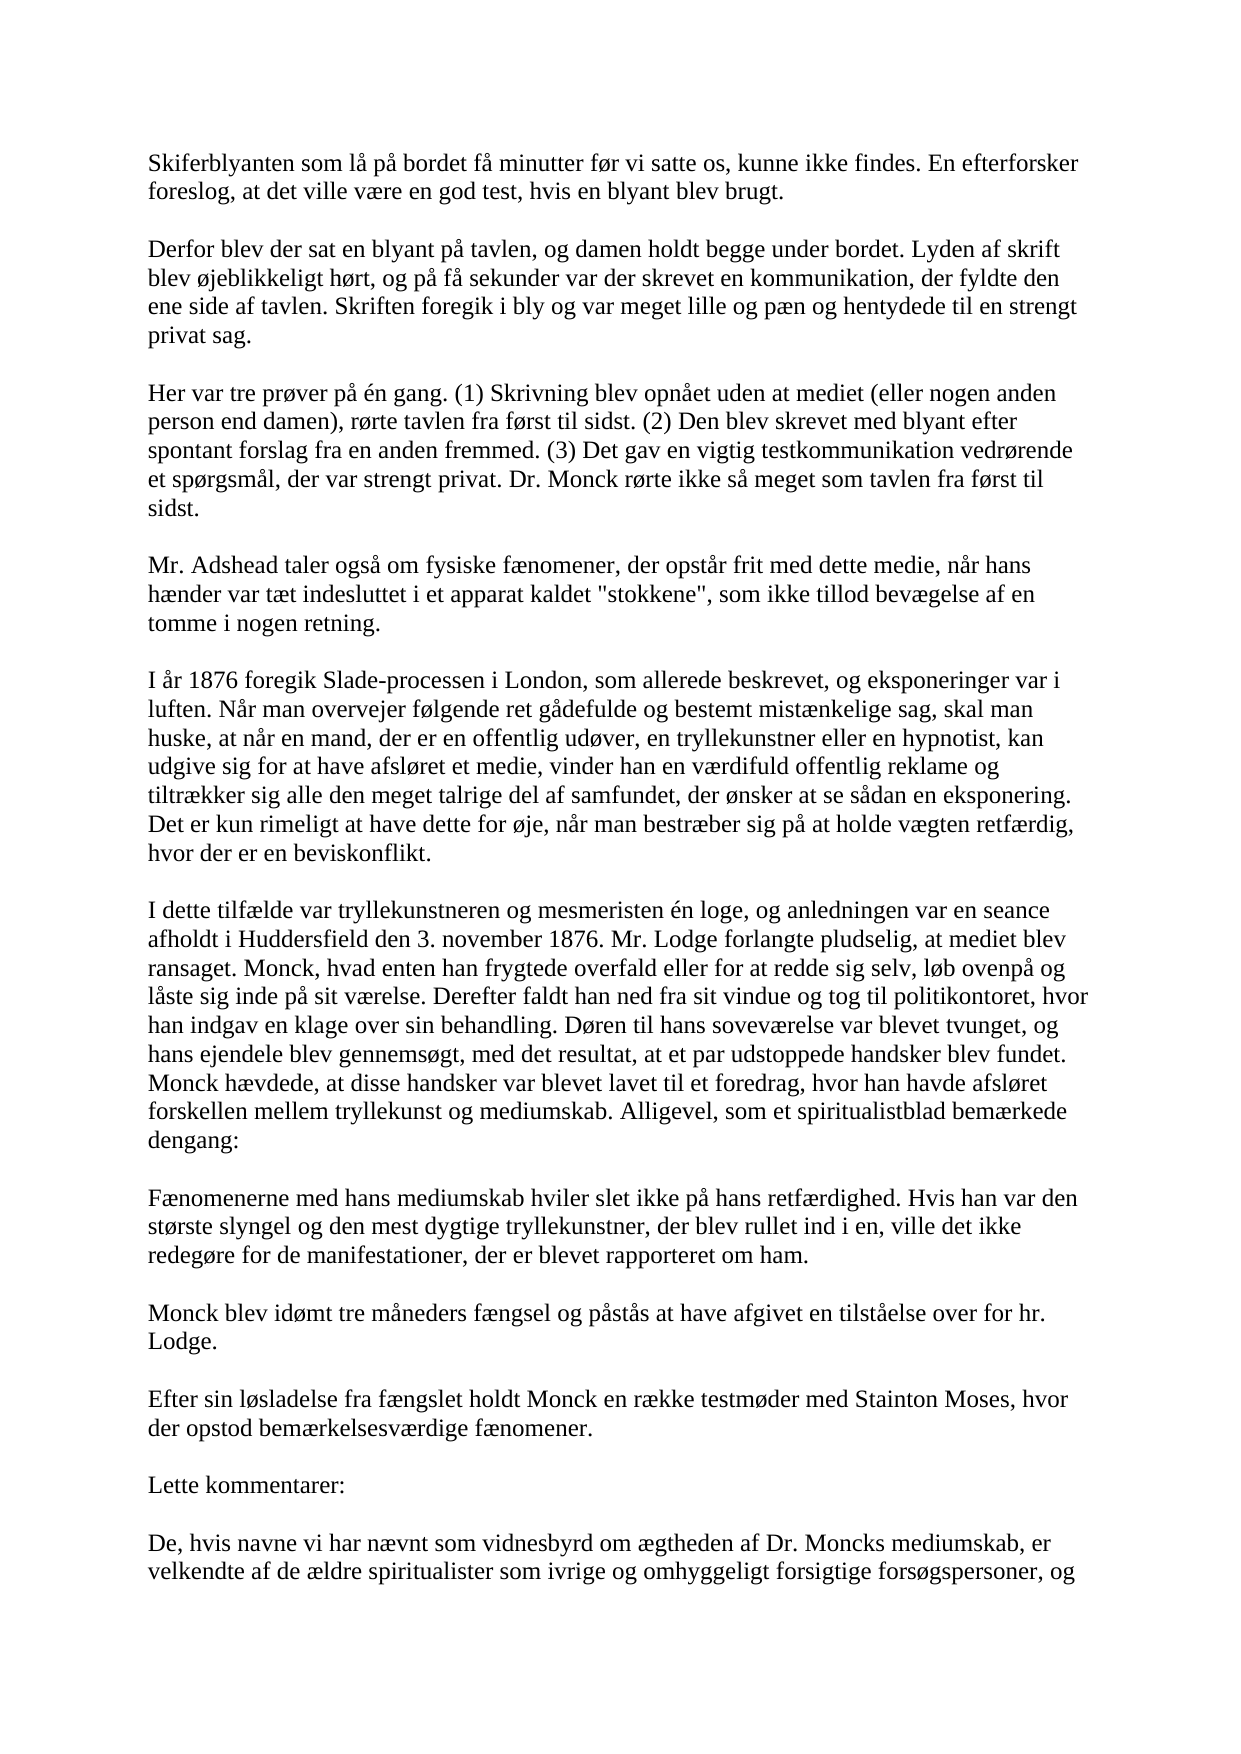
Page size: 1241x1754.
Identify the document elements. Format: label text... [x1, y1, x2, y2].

text Fænomenerne med hans mediumskab hviler slet ikke på hans retfærdighed. Hvis han var den største slyngel og den mest dygtige tryllekunstner, der blev rullet ind i en, ville det ikke redegøre for de manifestationer, der er blevet rapporteret om ham. [148, 1183, 1093, 1269]
text De, hvis navne vi har nævnt som vidnesbyrd om ægtheden af ​​Dr. Moncks mediumskab, er velkendte af de ældre spiritualister som ivrige og omhyggeligt forsigtige forsøgspersoner, og [148, 1528, 1093, 1585]
text Derfor blev der sat en blyant på tavlen, og damen holdt begge under bordet. Lyden af ​​skrift blev øjeblikkeligt hørt, og på få sekunder var der skrevet en kommunikation, der fyldte den ene side af tavlen. Skriften foregik i bly og var meget lille og pæn og hentydede til en strengt privat sag. [148, 234, 1093, 349]
text Mr. Adshead taler også om fysiske fænomener, der opstår frit med dette medie, når hans hænder var tæt indesluttet i et apparat kaldet "stokkene", som ikke tillod bevægelse af en tomme i nogen retning. [148, 550, 1093, 636]
text I år 1876 foregik Slade-processen i London, som allerede beskrevet, og eksponeringer var i luften. Når man overvejer følgende ret gådefulde og bestemt mistænkelige sag, skal man huske, at når en mand, der er en offentlig udøver, en tryllekunstner eller en hypnotist, kan udgive sig for at have afsløret et medie, vinder han en værdifuld offentlig reklame og tiltrækker sig alle den meget talrige del af samfundet, der ønsker at se sådan en eksponering. Det er kun rimeligt at have dette for øje, når man bestræber sig på at holde vægten retfærdig, hvor der er en beviskonflikt. [148, 665, 1093, 866]
text I dette tilfælde var tryllekunstneren og mesmeristen én loge, og anledningen var en seance afholdt i Huddersfield den 3. november 1876. Mr. Lodge forlangte pludselig, at mediet blev ransaget. Monck, hvad enten han frygtede overfald eller for at redde sig selv, løb ovenpå og låste sig inde på sit værelse. Derefter faldt han ned fra sit vindue og tog til politikontoret, hvor han indgav en klage over sin behandling. Døren til hans soveværelse var blevet tvunget, og hans ejendele blev gennemsøgt, med det resultat, at et par udstoppede handsker blev fundet. Monck hævdede, at disse handsker var blevet lavet til et foredrag, hvor han havde afsløret forskellen mellem tryllekunst og mediumskab. Alligevel, som et spiritualistblad bemærkede dengang: [148, 895, 1093, 1154]
text Her var tre prøver på én gang. (1) Skrivning blev opnået uden at mediet (eller nogen anden person end damen), rørte tavlen fra først til sidst. (2) Den blev skrevet med blyant efter spontant forslag fra en anden fremmed. (3) Det gav en vigtig testkommunikation vedrørende et spørgsmål, der var strengt privat. Dr. Monck rørte ikke så meget som tavlen fra først til sidst. [148, 378, 1093, 521]
text Monck blev idømt tre måneders fængsel og påstås at have afgivet en tilståelse over for hr. Lodge. [148, 1298, 1093, 1355]
text Efter sin løsladelse fra fængslet holdt Monck en række testmøder med Stainton Moses, hvor der opstod bemærkelsesværdige fænomener. [148, 1384, 1093, 1441]
text Skiferblyanten som lå på bordet få minutter før vi satte os, kunne ikke findes. En efterforsker foreslog, at det ville være en god test, hvis en blyant blev brugt. [148, 148, 1093, 205]
text Lette kommentarer: [148, 1470, 1093, 1499]
